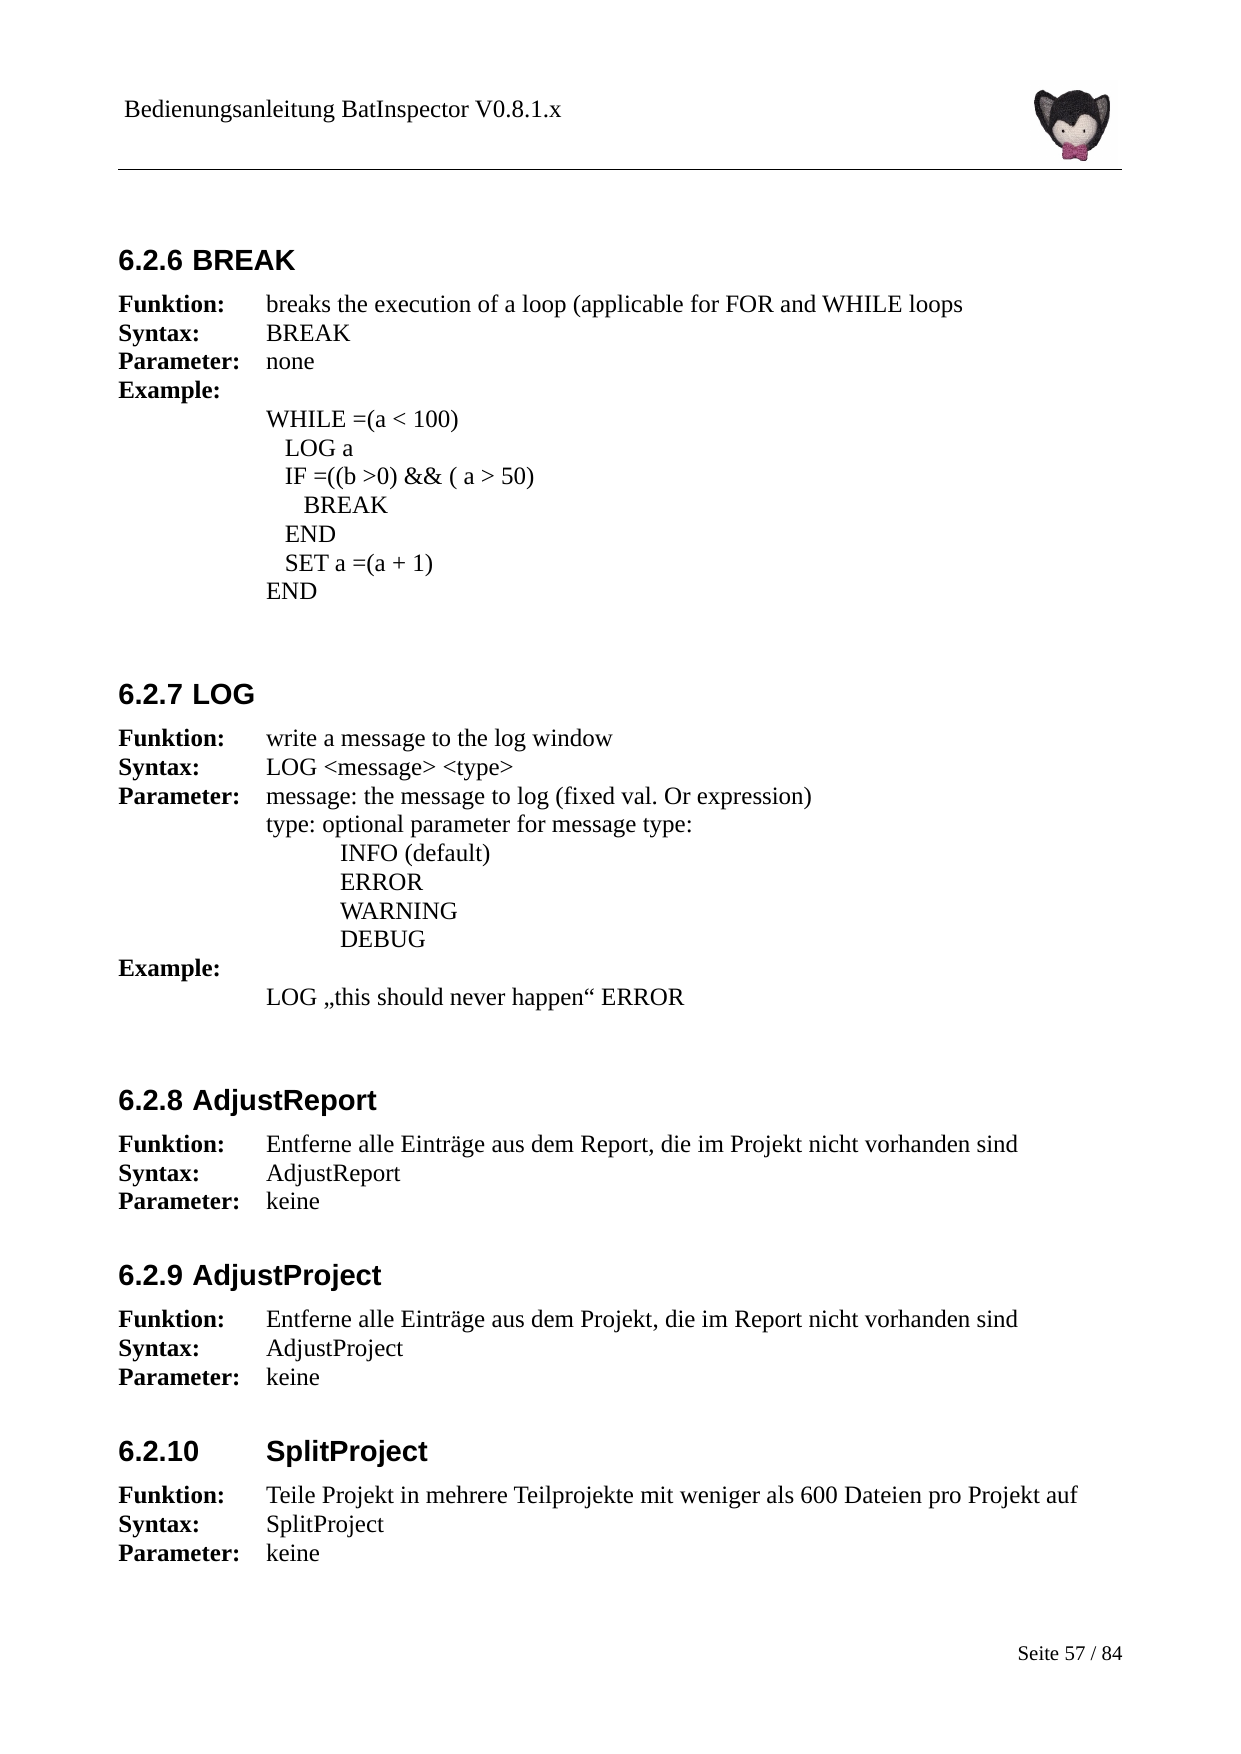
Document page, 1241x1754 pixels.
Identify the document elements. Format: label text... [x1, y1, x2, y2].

text END [118, 519, 1122, 548]
text IF =((b >0) && ( a > 50) [118, 461, 1122, 490]
text Example: LOG „this should never happen“ ERROR [118, 953, 1122, 1011]
text Syntax: BREAK [118, 318, 1122, 346]
text Syntax: AdjustReport [118, 1158, 1122, 1186]
text Parameter: keine [118, 1186, 1122, 1244]
text LOG a [118, 433, 1122, 461]
text Example: WHILE =(a < 100) [118, 375, 1122, 433]
text SET a =(a + 1) [118, 548, 1122, 576]
text Syntax: AdjustProject [118, 1333, 1122, 1362]
subtitle AdjustProject [118, 1258, 1122, 1292]
text DEBUG [118, 924, 1122, 953]
text END [118, 576, 1122, 605]
text Syntax: SplitProject [118, 1509, 1122, 1538]
text Parameter: none [118, 346, 1122, 375]
text Funktion: breaks the execution of a loop (applicable for FOR and WHILE loops [118, 289, 1122, 318]
text Funktion: Entferne alle Einträge aus dem Projekt, die im Report nicht vorhanden sind [118, 1304, 1122, 1333]
text WARNING [118, 896, 1122, 924]
subtitle BREAK [118, 243, 1122, 276]
text Funktion: write a message to the log window [118, 723, 1122, 752]
text Parameter: keine [118, 1362, 1122, 1419]
text Funktion: Entferne alle Einträge aus dem Report, die im Projekt nicht vorhanden sind [118, 1129, 1122, 1158]
subtitle SplitProject [118, 1434, 1122, 1468]
text Funktion: Teile Projekt in mehrere Teilprojekte mit weniger als 600 Dateien pro Projekt auf [118, 1480, 1122, 1509]
picture [1030, 80, 1119, 169]
subtitle LOG [118, 677, 1122, 711]
text Syntax: LOG <message> <type> [118, 752, 1122, 781]
subtitle AdjustReport [118, 1083, 1122, 1116]
text Parameter: keine [118, 1538, 1122, 1595]
text Parameter: message: the message to log (fixed val. Or expression) type: optional parameter for message type: INFO (default) ERROR [118, 781, 1122, 896]
text BREAK [118, 490, 1122, 519]
